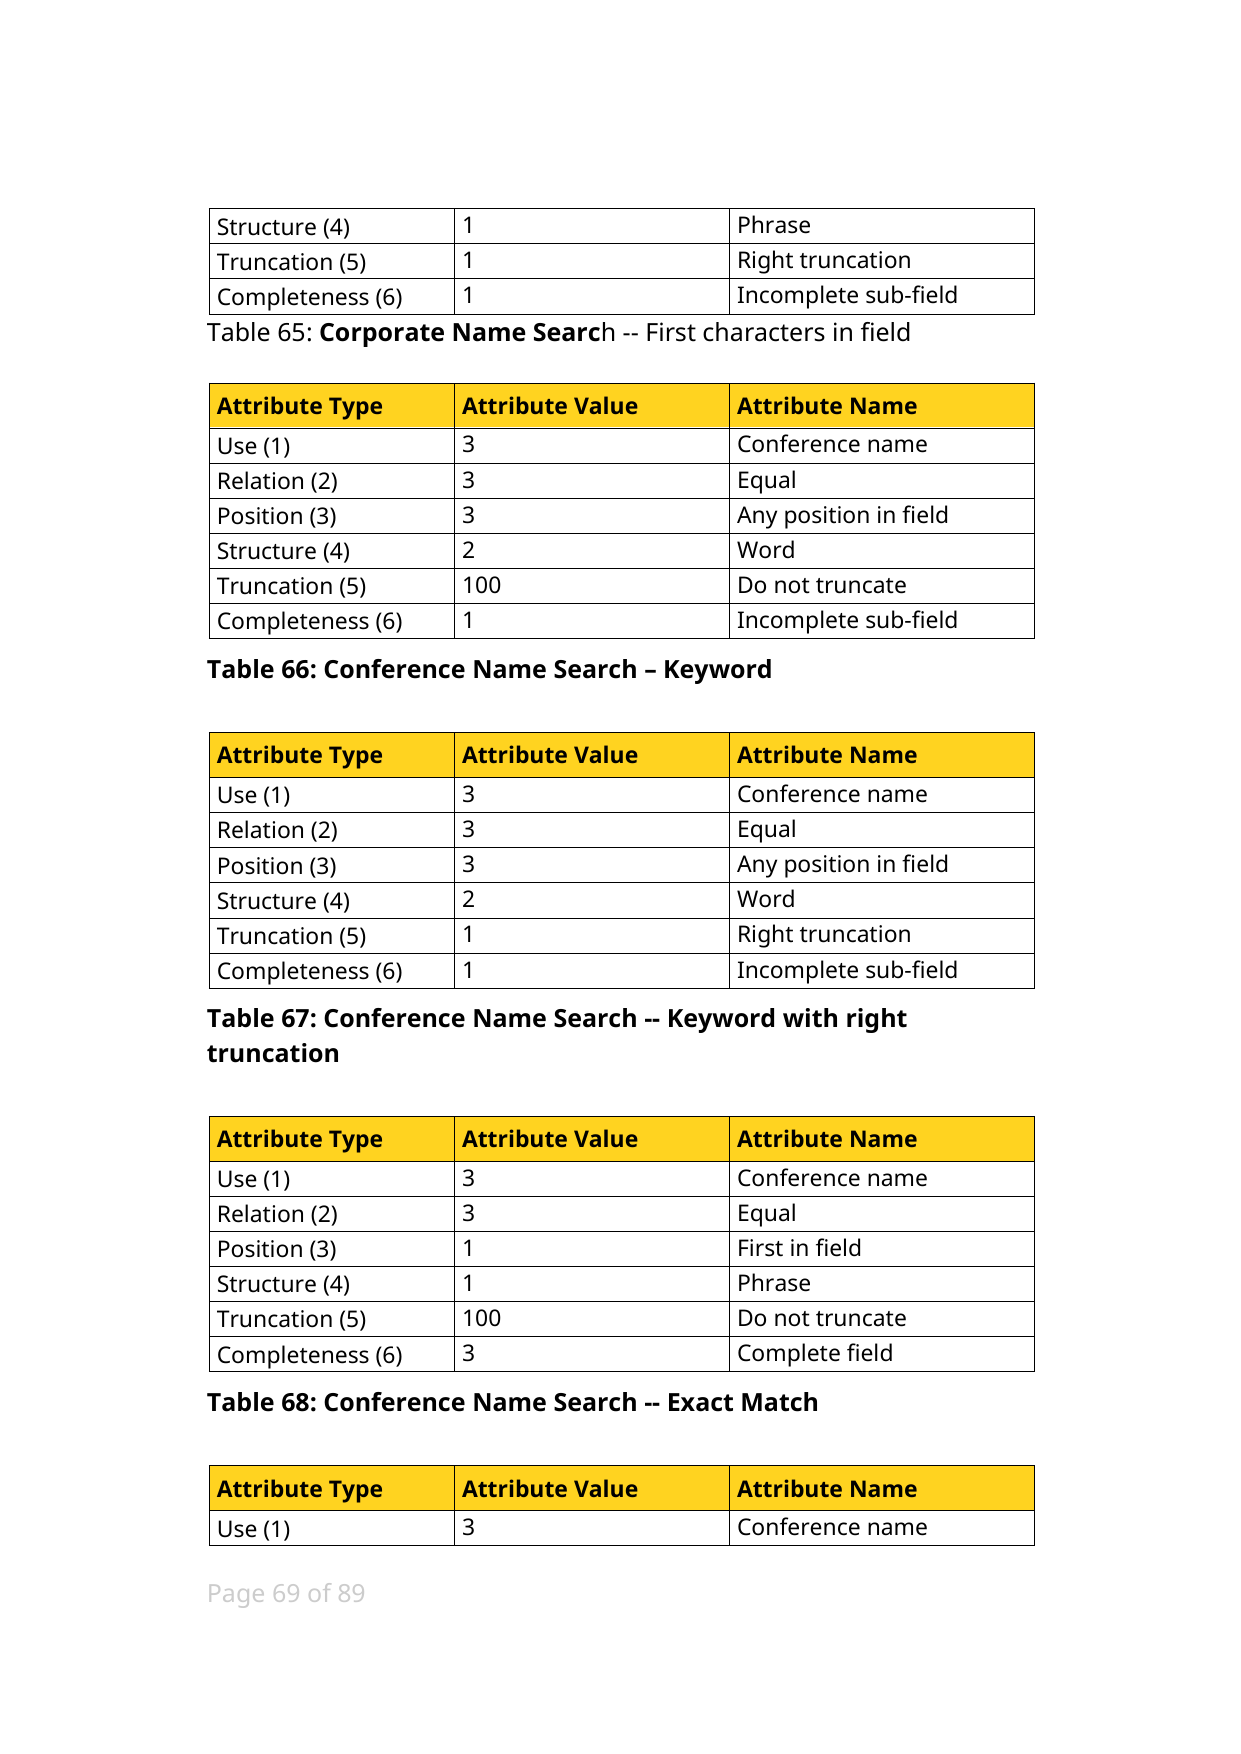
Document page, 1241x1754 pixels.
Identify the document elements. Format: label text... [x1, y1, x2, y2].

table_cell Truncation (5) [210, 569, 454, 603]
table_cell Relation (2) [210, 464, 454, 498]
text Table 65: Corporate Name Search -- First characters in field [207, 314, 1033, 348]
table_cell 3 [455, 1337, 729, 1371]
table_cell 1 [455, 1267, 729, 1301]
text Table 68: Conference Name Search -- Exact Match [207, 1385, 1033, 1419]
table_cell First in field [730, 1232, 1034, 1266]
table_cell Use (1) [210, 429, 454, 462]
table_header Attribute Name [730, 733, 1034, 777]
table_cell Use (1) [210, 778, 454, 812]
table_cell 1 [455, 279, 729, 313]
table_cell Incomplete sub-field [730, 954, 1034, 988]
table_cell Completeness (6) [210, 1337, 454, 1371]
table_cell Equal [730, 813, 1034, 847]
table_cell Do not truncate [730, 569, 1034, 603]
table_cell 3 [455, 1197, 729, 1231]
table_cell Truncation (5) [210, 919, 454, 952]
table_cell Right truncation [730, 919, 1034, 952]
table_cell Conference name [730, 1511, 1034, 1545]
table_cell 1 [455, 919, 729, 952]
table_cell Conference name [730, 429, 1034, 462]
table_cell 3 [455, 429, 729, 462]
table_cell Truncation (5) [210, 1302, 454, 1336]
table_cell 1 [455, 954, 729, 988]
table_cell Complete field [730, 1337, 1034, 1371]
table_header Attribute Type [210, 1117, 454, 1161]
table_header Attribute Name [730, 384, 1034, 427]
table_cell Use (1) [210, 1511, 454, 1545]
table_cell Incomplete sub-field [730, 279, 1034, 313]
table_cell Truncation (5) [210, 244, 454, 278]
table_header Attribute Value [455, 1117, 729, 1161]
table_cell Equal [730, 464, 1034, 498]
table_cell Structure (4) [210, 534, 454, 568]
table_cell Completeness (6) [210, 954, 454, 988]
table_header Attribute Name [730, 1117, 1034, 1161]
table_cell 3 [455, 499, 729, 533]
table_cell 3 [455, 464, 729, 498]
table_cell Word [730, 534, 1034, 568]
table_cell 100 [455, 1302, 729, 1336]
table_header Attribute Name [730, 1466, 1034, 1510]
table_cell 1 [455, 244, 729, 278]
table_cell 100 [455, 569, 729, 603]
table_header Attribute Value [455, 733, 729, 777]
table_cell Any position in field [730, 499, 1034, 533]
table_cell 3 [455, 1162, 729, 1196]
table_cell 3 [455, 1511, 729, 1545]
table_cell 2 [455, 534, 729, 568]
table_cell Structure (4) [210, 1267, 454, 1301]
table_cell 1 [455, 1232, 729, 1266]
text Table 67: Conference Name Search -- Keyword with right truncation [207, 1001, 1033, 1069]
table_cell 3 [455, 813, 729, 847]
table_cell 3 [455, 848, 729, 882]
table_header Attribute Type [210, 733, 454, 777]
table_cell Completeness (6) [210, 279, 454, 313]
table_header Attribute Type [210, 1466, 454, 1510]
table_cell Relation (2) [210, 813, 454, 847]
table_cell 1 [455, 604, 729, 638]
table_cell 2 [455, 883, 729, 917]
table_cell Structure (4) [210, 883, 454, 917]
table_cell Relation (2) [210, 1197, 454, 1231]
table_cell Phrase [730, 1267, 1034, 1301]
table_cell 1 [455, 209, 729, 243]
table_cell Conference name [730, 1162, 1034, 1196]
table_cell Right truncation [730, 244, 1034, 278]
table_cell Any position in field [730, 848, 1034, 882]
table_cell Position (3) [210, 499, 454, 533]
table_cell Completeness (6) [210, 604, 454, 638]
table_cell Word [730, 883, 1034, 917]
table_cell Structure (4) [210, 209, 454, 243]
table_cell Do not truncate [730, 1302, 1034, 1336]
table_cell Position (3) [210, 848, 454, 882]
table_header Attribute Value [455, 384, 729, 427]
table_cell Use (1) [210, 1162, 454, 1196]
text Table 66: Conference Name Search – Keyword [207, 652, 1033, 686]
table_cell Incomplete sub-field [730, 604, 1034, 638]
table_cell Position (3) [210, 1232, 454, 1266]
table_header Attribute Type [210, 384, 454, 427]
table_cell 3 [455, 778, 729, 812]
table_cell Conference name [730, 778, 1034, 812]
table_header Attribute Value [455, 1466, 729, 1510]
table_cell Phrase [730, 209, 1034, 243]
table_cell Equal [730, 1197, 1034, 1231]
